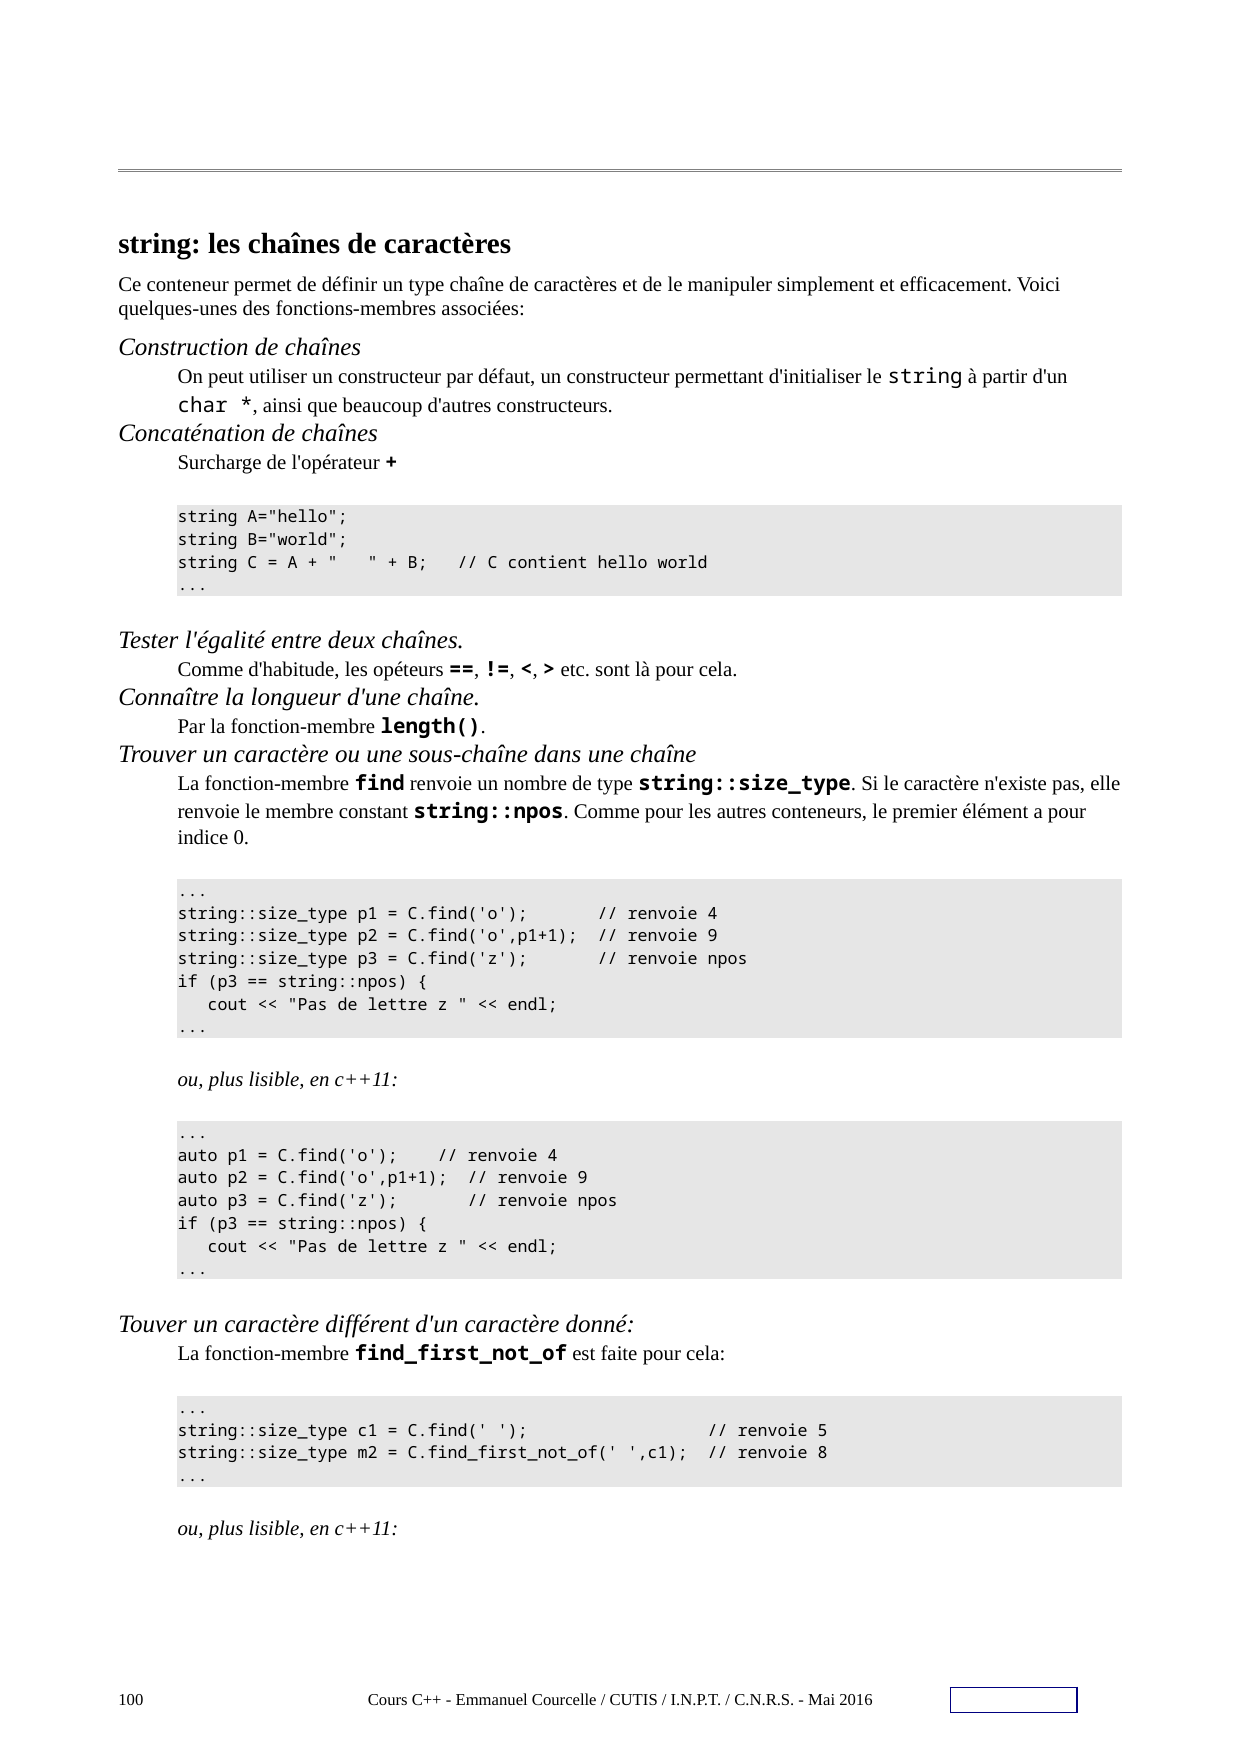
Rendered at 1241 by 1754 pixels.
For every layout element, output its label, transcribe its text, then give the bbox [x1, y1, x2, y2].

list Surcharge de l'opérateur + [177, 447, 1122, 475]
subtitle Tester l'égalité entre deux chaînes. [118, 625, 1122, 654]
text string::size_type p1 = C.find('o'); // renvoie 4 [177, 901, 1122, 924]
list ou, plus lisible, en c++11: [177, 1516, 1122, 1540]
text auto p3 = C.find('z'); // renvoie npos [177, 1189, 1122, 1211]
text if (p3 == string::npos) { [177, 969, 1122, 992]
subtitle Touver un caractère différent d'un caractère donné: [118, 1309, 1122, 1338]
text if (p3 == string::npos) { [177, 1211, 1122, 1234]
text string::size_type p3 = C.find('z'); // renvoie npos [177, 947, 1122, 969]
list Comme d'habitude, les opéteurs ==, !=, <, > etc. sont là pour cela. [177, 654, 1122, 682]
text auto p2 = C.find('o',p1+1); // renvoie 9 [177, 1166, 1122, 1189]
list La fonction-membre find_first_not_of est faite pour cela: [177, 1338, 1122, 1366]
text string B="world"; [177, 527, 1122, 550]
text string A="hello"; [177, 505, 1122, 527]
text string::size_type c1 = C.find(' '); // renvoie 5 [177, 1418, 1122, 1441]
list On peut utiliser un constructeur par défaut, un constructeur permettant d'initialiser le string à partir d'un char *, ainsi que beaucoup d'autres constructeurs. [177, 361, 1122, 418]
text string::size_type m2 = C.find_first_not_of(' ',c1); // renvoie 8 [177, 1441, 1122, 1464]
text cout << "Pas de lettre z " << endl; [177, 992, 1122, 1015]
text string::size_type p2 = C.find('o',p1+1); // renvoie 9 [177, 924, 1122, 947]
list Par la fonction-membre length(). [177, 711, 1122, 739]
subtitle Construction de chaînes [118, 332, 1122, 361]
subtitle Connaître la longueur d'une chaîne. [118, 682, 1122, 711]
subtitle Trouver un caractère ou une sous-chaîne dans une chaîne [118, 739, 1122, 768]
subtitle Concaténation de chaînes [118, 418, 1122, 447]
text string C = A + " " + B; // C contient hello world [177, 550, 1122, 573]
text Ce conteneur permet de définir un type chaîne de caractères et de le manipuler simplement et efficacement. Voici quelques-unes des fonctions-membres associées: [118, 272, 1122, 320]
text ... [177, 573, 1122, 596]
text ... [177, 1257, 1122, 1279]
text ... [177, 1121, 1122, 1143]
text ... [177, 879, 1122, 901]
text ... [177, 1464, 1122, 1487]
text cout << "Pas de lettre z " << endl; [177, 1234, 1122, 1257]
text auto p1 = C.find('o'); // renvoie 4 [177, 1143, 1122, 1166]
text ... [177, 1396, 1122, 1418]
list ou, plus lisible, en c++11: [177, 1067, 1122, 1091]
list La fonction-membre find renvoie un nombre de type string::size_type. Si le caractère n'existe pas, elle renvoie le membre constant string::npos. Comme pour les autres conteneurs, le premier élément a pour indice 0. [177, 768, 1122, 849]
subtitle string: les chaînes de caractères [118, 226, 1122, 259]
text ... [177, 1015, 1122, 1038]
